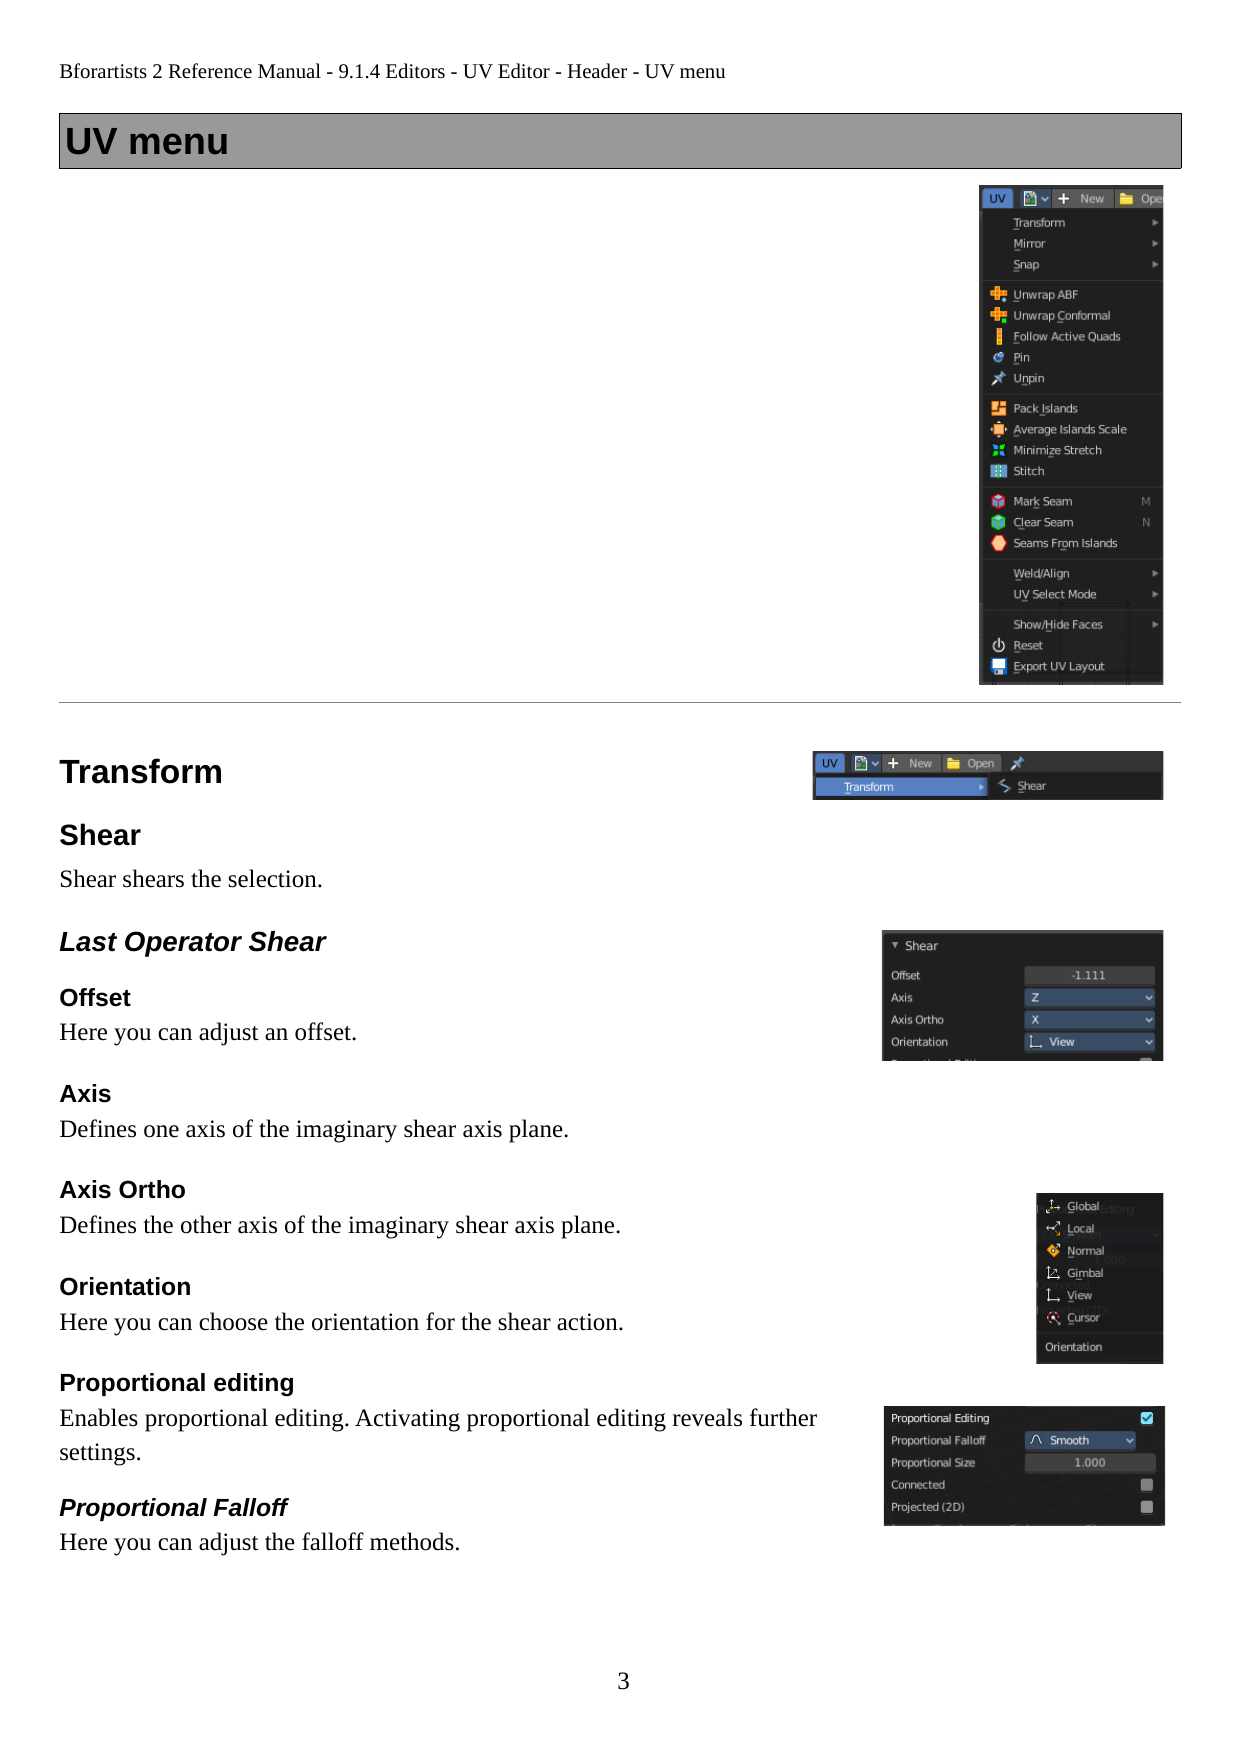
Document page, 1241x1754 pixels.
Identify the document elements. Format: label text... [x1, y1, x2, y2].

subtitle [1164, 1272, 1181, 1300]
subtitle Transform [59, 752, 812, 791]
subtitle Axis [59, 1079, 1181, 1108]
text Here you can adjust the falloff methods. [59, 1527, 1181, 1556]
subtitle Proportional Falloff [59, 1493, 883, 1521]
text Enables proportional editing. Activating proportional editing reveals further settings. [59, 1403, 1181, 1466]
text Shear shears the selection. [59, 864, 1181, 893]
subtitle [1166, 1493, 1181, 1521]
picture [812, 751, 1164, 800]
text Defines one axis of the imaginary shear axis plane. [59, 1114, 1181, 1143]
subtitle Offset [59, 983, 881, 1011]
subtitle Shear [59, 818, 1181, 852]
subtitle Orientation [59, 1272, 1036, 1300]
subtitle Axis Ortho [59, 1175, 1181, 1204]
table_header UV menu [60, 114, 1181, 168]
picture [881, 930, 1164, 1061]
picture [1036, 1193, 1164, 1364]
subtitle [1164, 983, 1181, 1011]
subtitle [1164, 752, 1181, 791]
picture [883, 1406, 1166, 1526]
text Here you can choose the orientation for the shear action. [59, 1307, 1036, 1335]
subtitle Last Operator Shear [59, 926, 1181, 958]
subtitle Proportional editing [59, 1368, 1181, 1397]
text Here you can adjust an offset. [59, 1017, 881, 1046]
text Defines the other axis of the imaginary shear axis plane. [59, 1210, 1036, 1239]
picture [979, 185, 1164, 685]
